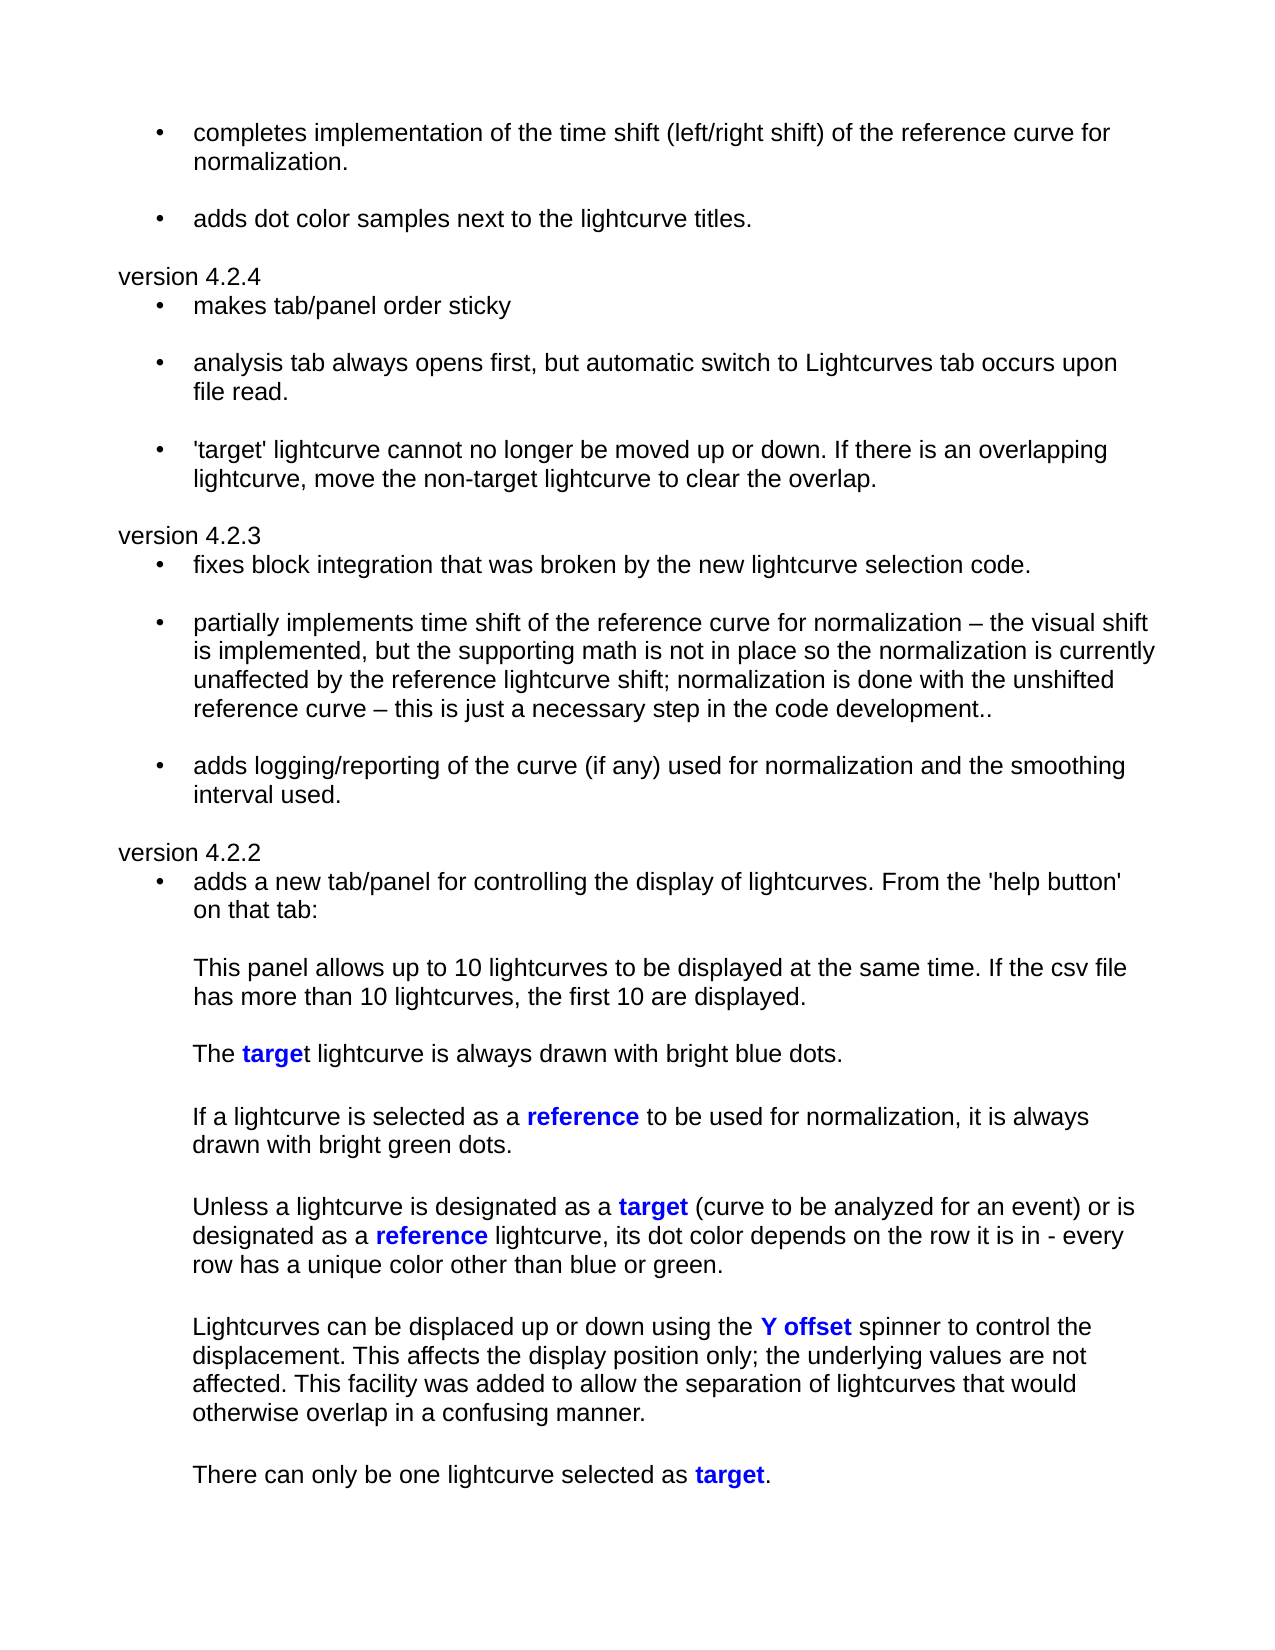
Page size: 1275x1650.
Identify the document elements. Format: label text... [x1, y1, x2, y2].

text If a lightcurve is selected as a reference to be used for normalization, it is always drawn with bright green dots. [192, 1102, 1157, 1159]
list adds a new tab/panel for controlling the display of lightcurves. From the 'help button' on that tab: [156, 866, 1157, 924]
list adds logging/reporting of the curve (if any) used for normalization and the smoothing interval used. [156, 751, 1157, 838]
text The target lightcurve is always drawn with bright blue dots. [192, 1039, 1157, 1068]
list adds dot color samples next to the lightcurve titles. [156, 204, 1157, 262]
list 'target' lightcurve cannot no longer be moved up or down. If there is an overlapping lightcurve, move the non-target lightcurve to clear the overlap. [156, 435, 1157, 521]
list partially implements time shift of the reference curve for normalization – the visual shift is implemented, but the supporting math is not in place so the normalization is currently unaffected by the reference lightcurve shift; normalization is done with the unshifted reference curve – this is just a necessary step in the code development.. [156, 607, 1157, 751]
list fixes block integration that was broken by the new lightcurve selection code. [156, 550, 1157, 607]
text version 4.2.2 [118, 838, 1157, 866]
text There can only be one lightcurve selected as target. [192, 1460, 1157, 1489]
text version 4.2.4 [118, 262, 1157, 291]
list This panel allows up to 10 lightcurves to be displayed at the same time. If the csv file has more than 10 lightcurves, the first 10 are displayed. [156, 953, 1157, 1010]
text version 4.2.3 [118, 521, 1157, 550]
list completes implementation of the time shift (left/right shift) of the reference curve for normalization. [156, 118, 1157, 204]
list makes tab/panel order sticky [156, 291, 1157, 348]
list analysis tab always opens first, but automatic switch to Lightcurves tab occurs upon file read. [156, 348, 1157, 435]
text Unless a lightcurve is designated as a target (curve to be analyzed for an event) or is designated as a reference lightcurve, its dot color depends on the row it is in - every row has a unique color other than blue or green. [192, 1192, 1157, 1279]
text Lightcurves can be displaced up or down using the Y offset spinner to control the displacement. This affects the display position only; the underlying values are not affected. This facility was added to allow the separation of lightcurves that would otherwise overlap in a confusing manner. [192, 1312, 1157, 1427]
